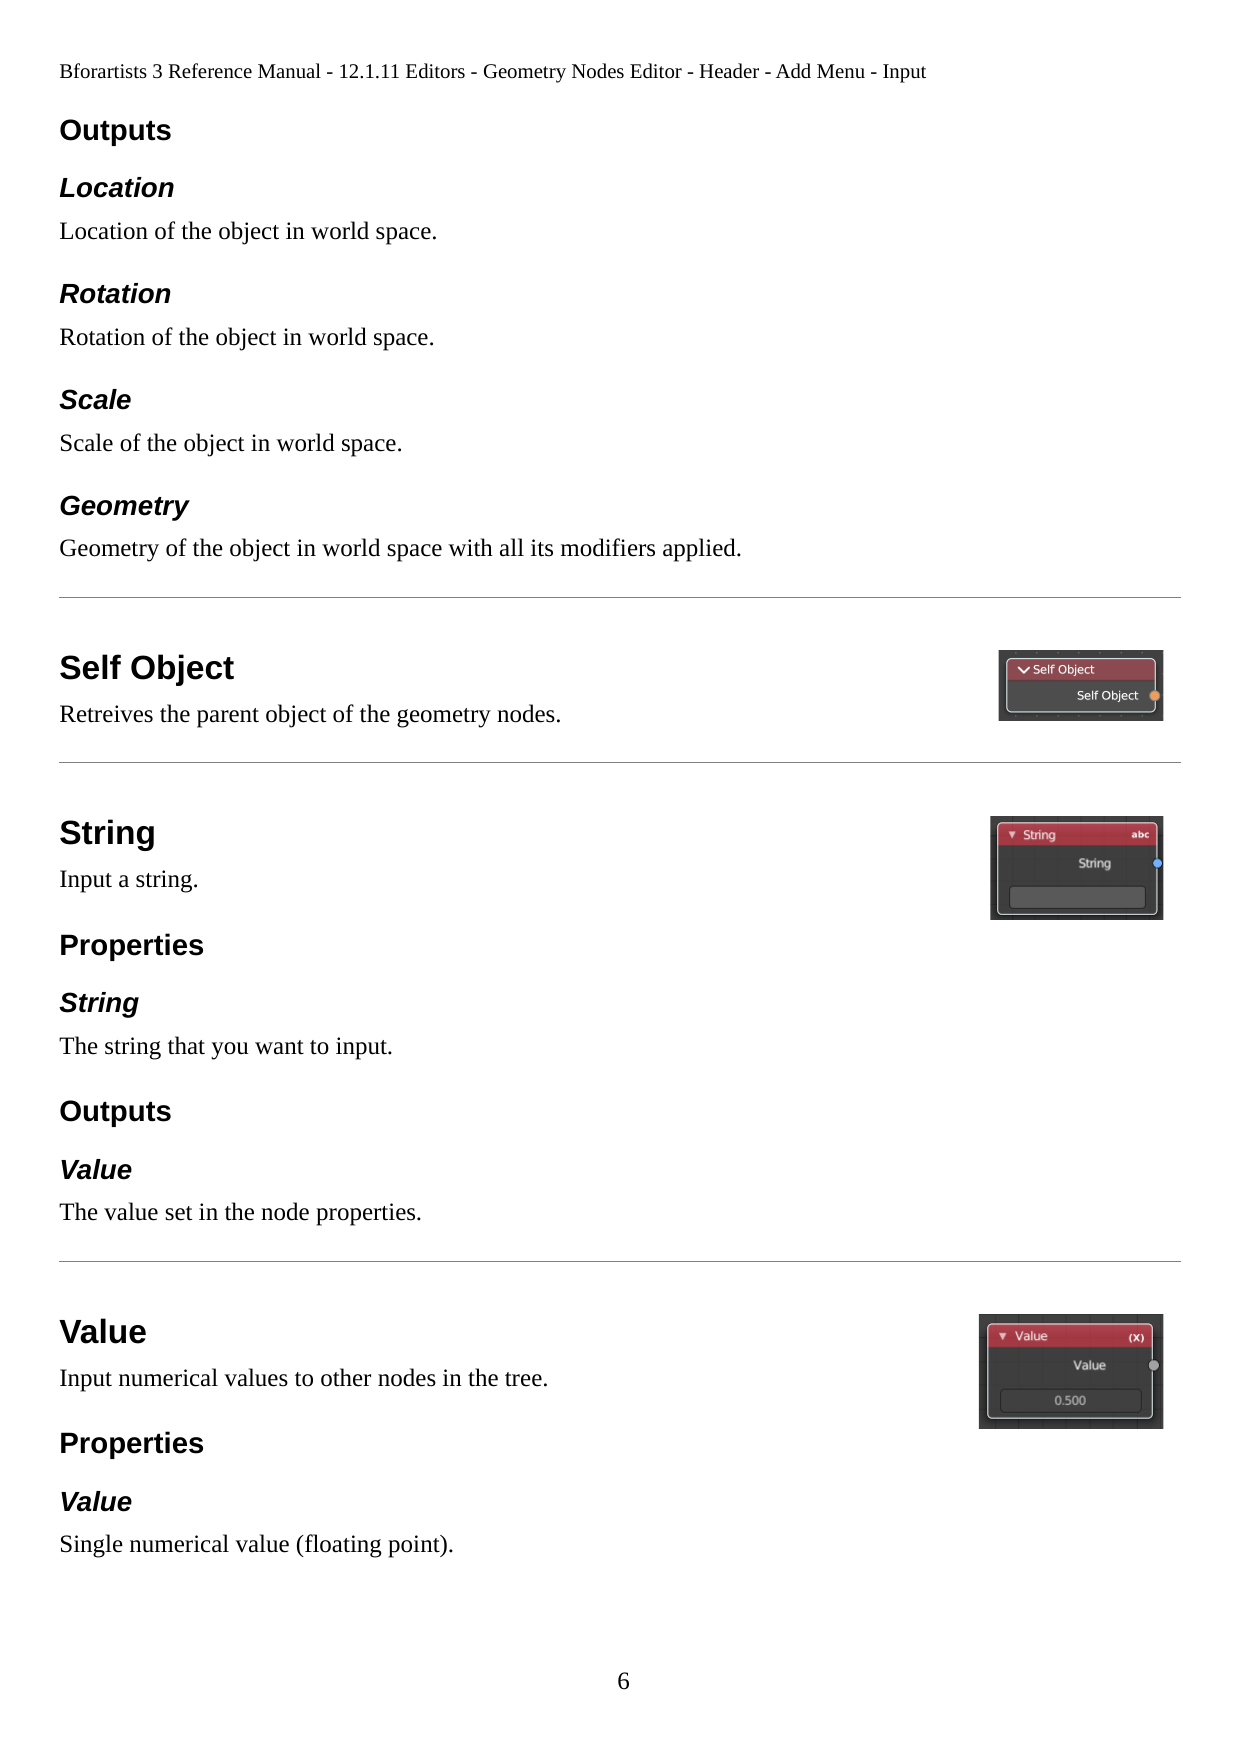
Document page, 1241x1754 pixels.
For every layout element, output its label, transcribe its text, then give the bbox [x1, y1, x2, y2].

subtitle Location [59, 171, 1181, 203]
text Single numerical value (floating point). [59, 1529, 1181, 1558]
subtitle String [59, 986, 1181, 1018]
subtitle String [59, 813, 1181, 851]
text Location of the object in world space. [59, 216, 1181, 244]
picture [998, 650, 1164, 721]
text The string that you want to input. [59, 1031, 1181, 1059]
text Rotation of the object in world space. [59, 322, 1181, 350]
picture [990, 816, 1164, 920]
subtitle Value [59, 1312, 1181, 1350]
subtitle Scale [59, 383, 1181, 415]
text Input numerical values to other nodes in the tree. [59, 1363, 978, 1391]
picture [978, 1314, 1164, 1429]
subtitle Value [59, 1153, 1181, 1185]
subtitle Self Object [59, 648, 1181, 686]
text [1164, 864, 1181, 893]
text Retreives the parent object of the geometry nodes. [59, 699, 1181, 727]
text Input a string. [59, 864, 990, 893]
subtitle Properties [59, 928, 1181, 961]
subtitle Value [59, 1485, 1181, 1517]
subtitle Outputs [59, 113, 1181, 146]
text Scale of the object in world space. [59, 428, 1181, 456]
subtitle Outputs [59, 1094, 1181, 1128]
subtitle Properties [59, 1426, 1181, 1460]
text Geometry of the object in world space with all its modifiers applied. [59, 533, 1181, 562]
subtitle Geometry [59, 489, 1181, 521]
text The value set in the node properties. [59, 1197, 1181, 1226]
subtitle Rotation [59, 277, 1181, 309]
